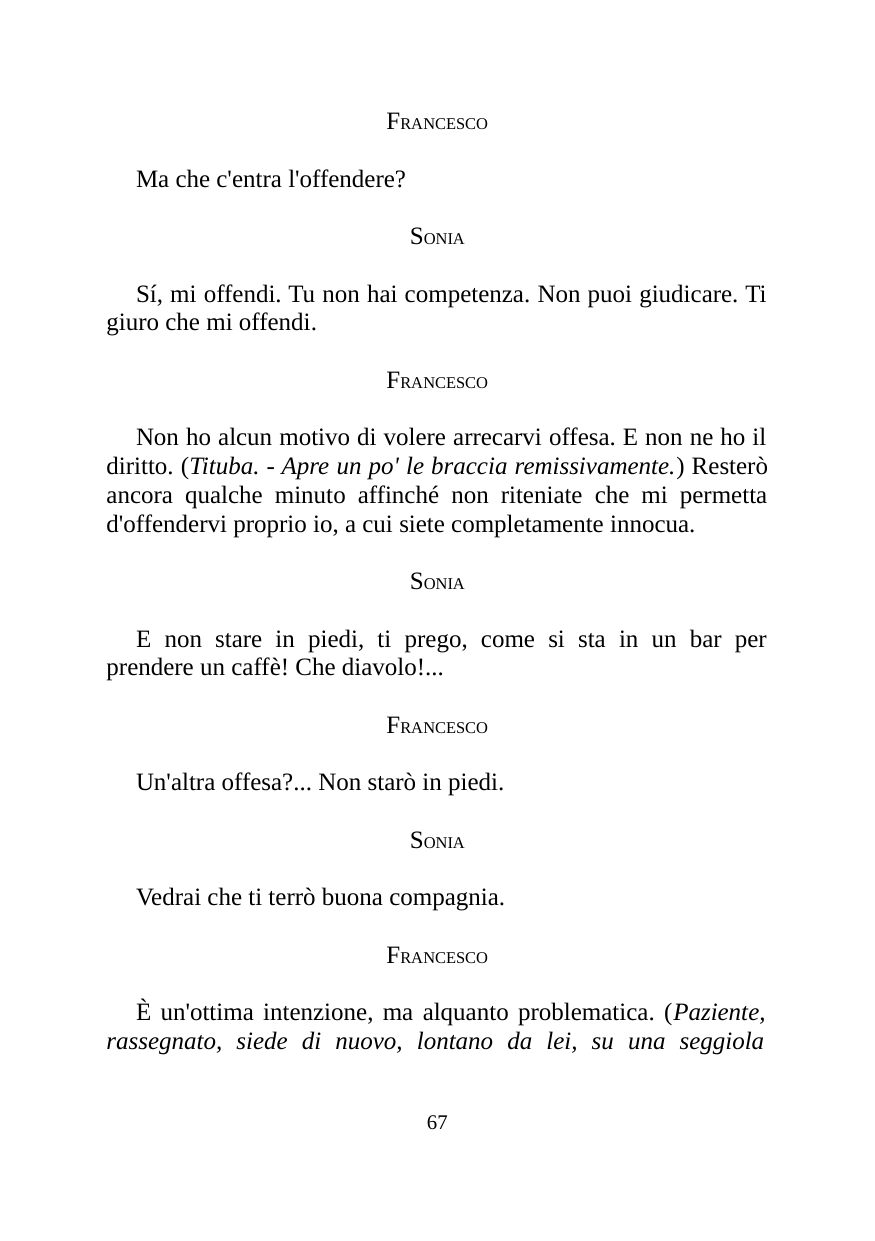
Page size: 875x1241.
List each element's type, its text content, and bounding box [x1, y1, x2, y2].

text Ma che c'entra l'offendere? [106, 164, 768, 192]
text Francesco [106, 106, 768, 135]
text Sí, mi offendi. Tu non hai competenza. Non puoi giudicare. Ti giuro che mi offendi. [106, 279, 768, 336]
text Un'altra offesa?... Non starò in piedi. [106, 767, 768, 796]
text Sonia [106, 825, 768, 854]
text Sonia [106, 566, 768, 595]
text È un'ottima intenzione, ma alquanto problematica. (Paziente, rassegnato, siede di nuovo, lontano da lei, su una seggiola [106, 997, 768, 1055]
text Francesco [106, 940, 768, 969]
text E non stare in piedi, ti prego, come si sta in un bar per prendere un caffè! Che diavolo!... [106, 624, 768, 681]
text Non ho alcun motivo di volere arrecarvi offesa. E non ne ho il diritto. (Tituba. - Apre un po' le braccia remissivamente.) Resterò ancora qualche minuto affinché non riteniate che mi permetta d'offendervi proprio io, a cui siete completamente innocua. [106, 422, 768, 537]
text Francesco [106, 710, 768, 739]
text Francesco [106, 365, 768, 394]
text Sonia [106, 221, 768, 250]
text Vedrai che ti terrò buona compagnia. [106, 882, 768, 911]
